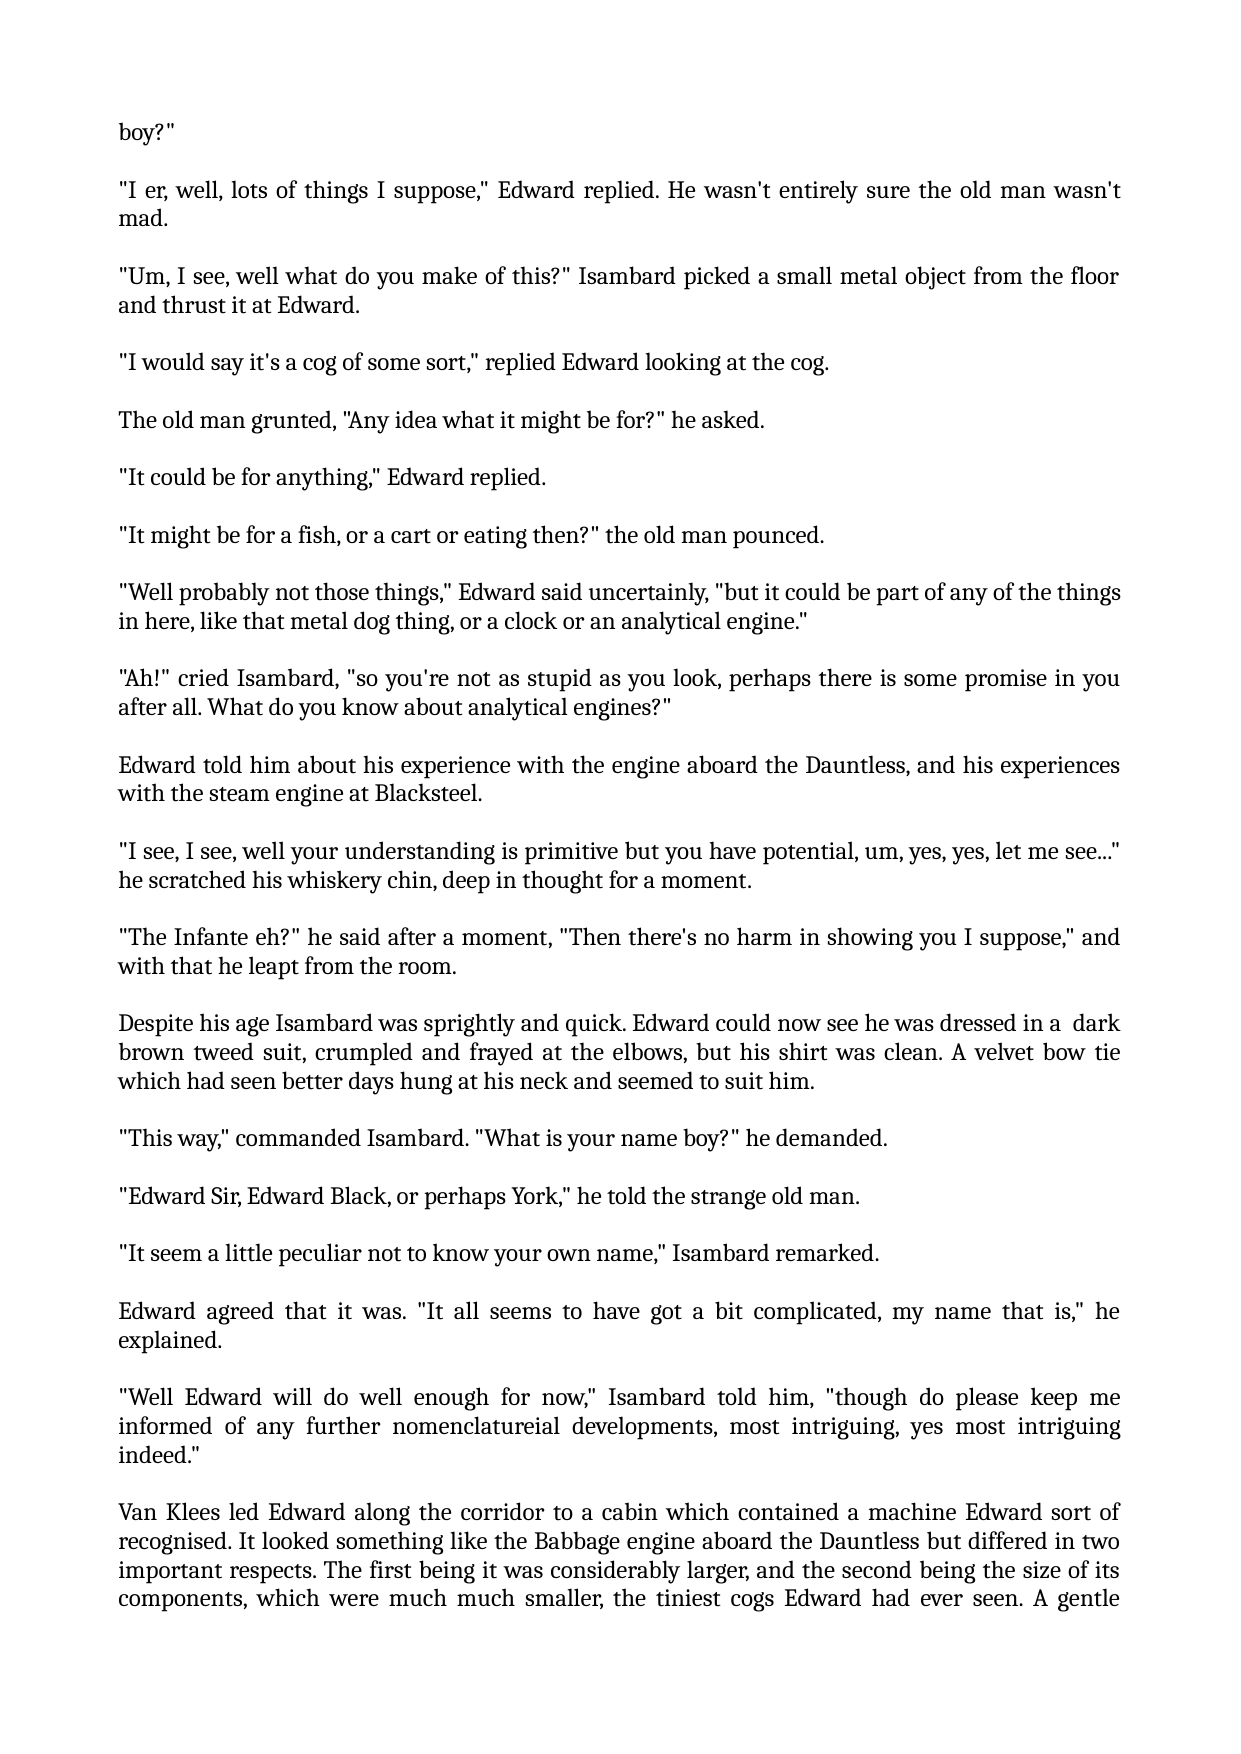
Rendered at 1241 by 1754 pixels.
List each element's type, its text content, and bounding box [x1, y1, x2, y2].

text "Ah!" cried Isambard, "so you're not as stupid as you look, perhaps there is some promise in you after all. What do you know about analytical engines?" [118, 664, 1122, 722]
text "Well probably not those things," Edward said uncertainly, "but it could be part of any of the things in here, like that metal dog thing, or a clock or an analytical engine." [118, 578, 1122, 636]
text "The Infante eh?" he said after a moment, "Then there's no harm in showing you I suppose," and with that he leapt from the room. [118, 923, 1122, 981]
text "Um, I see, well what do you make of this?" Isambard picked a small metal object from the floor and thrust it at Edward. [118, 262, 1122, 319]
text "This way," commanded Isambard. "What is your name boy?" he demanded. [118, 1124, 1122, 1153]
text Despite his age Isambard was sprightly and quick. Edward could now see he was dressed in a dark brown tweed suit, crumpled and frayed at the elbows, but his shirt was clean. A velvet bow tie which had seen better days hung at his neck and seemed to suit him. [118, 1009, 1122, 1096]
text "Edward Sir, Edward Black, or perhaps York," he told the strange old man. [118, 1182, 1122, 1211]
text boy?" [118, 118, 1122, 147]
text "Well Edward will do well enough for now," Isambard told him, "though do please keep me informed of any further nomenclatureial developments, most intriguing, yes most intriguing indeed." [118, 1383, 1122, 1469]
text "It might be for a fish, or a cart or eating then?" the old man pounced. [118, 521, 1122, 549]
text The old man grunted, "Any idea what it might be for?" he asked. [118, 406, 1122, 434]
text "It could be for anything," Edward replied. [118, 463, 1122, 492]
text Edward agreed that it was. "It all seems to have got a bit complicated, my name that is," he explained. [118, 1297, 1122, 1354]
text Van Klees led Edward along the corridor to a cabin which contained a machine Edward sort of recognised. It looked something like the Babbage engine aboard the Dauntless but differed in two important respects. The first being it was considerably larger, and the second being the size of its components, which were much much smaller, the tiniest cogs Edward had ever seen. A gentle [118, 1498, 1122, 1613]
text "I er, well, lots of things I suppose," Edward replied. He wasn't entirely sure the old man wasn't mad. [118, 176, 1122, 233]
text "I would say it's a cog of some sort," replied Edward looking at the cog. [118, 348, 1122, 377]
text "It seem a little peculiar not to know your own name," Isambard remarked. [118, 1239, 1122, 1268]
text "I see, I see, well your understanding is primitive but you have potential, um, yes, yes, let me see..." he scratched his whiskery chin, deep in thought for a moment. [118, 837, 1122, 894]
text Edward told him about his experience with the engine aboard the Dauntless, and his experiences with the steam engine at Blacksteel. [118, 751, 1122, 808]
